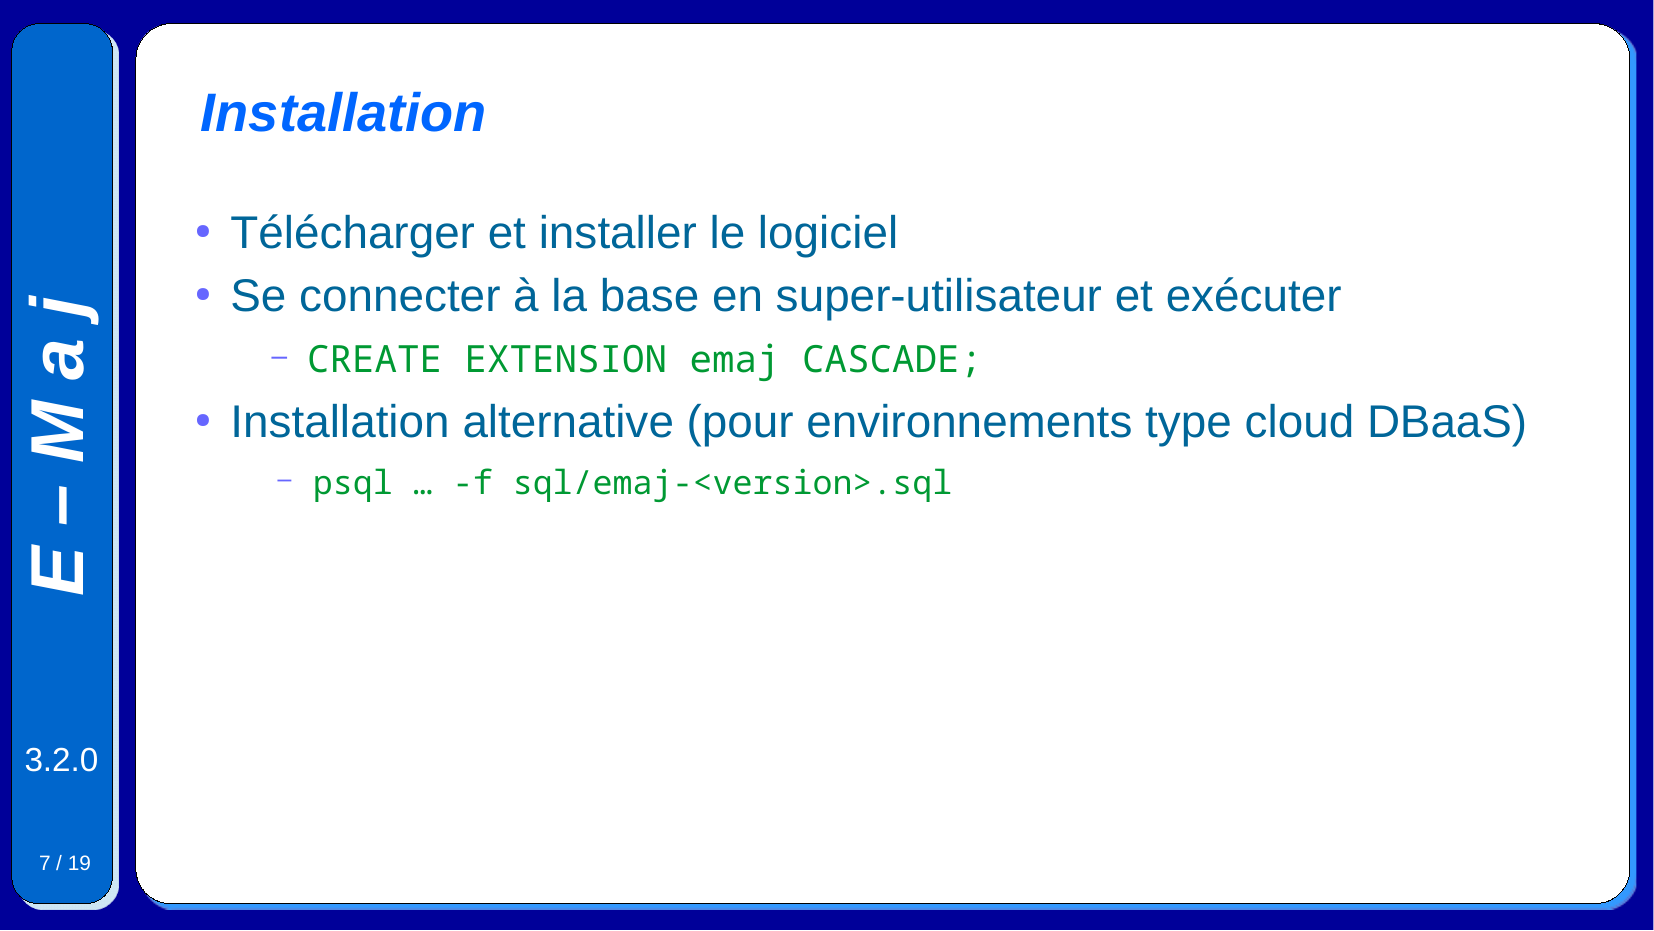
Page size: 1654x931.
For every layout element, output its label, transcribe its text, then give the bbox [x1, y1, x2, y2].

title Installation [200, 34, 1575, 191]
list Télécharger et installer le logiciel Se connecter à la base en super-utilisateur et exécuter CREATE EXTENSION emaj CASCADE; Installation alternative (pour environnements type cloud DBaaS) psql … -f sql/emaj-<version>.sql [177, 206, 1587, 880]
